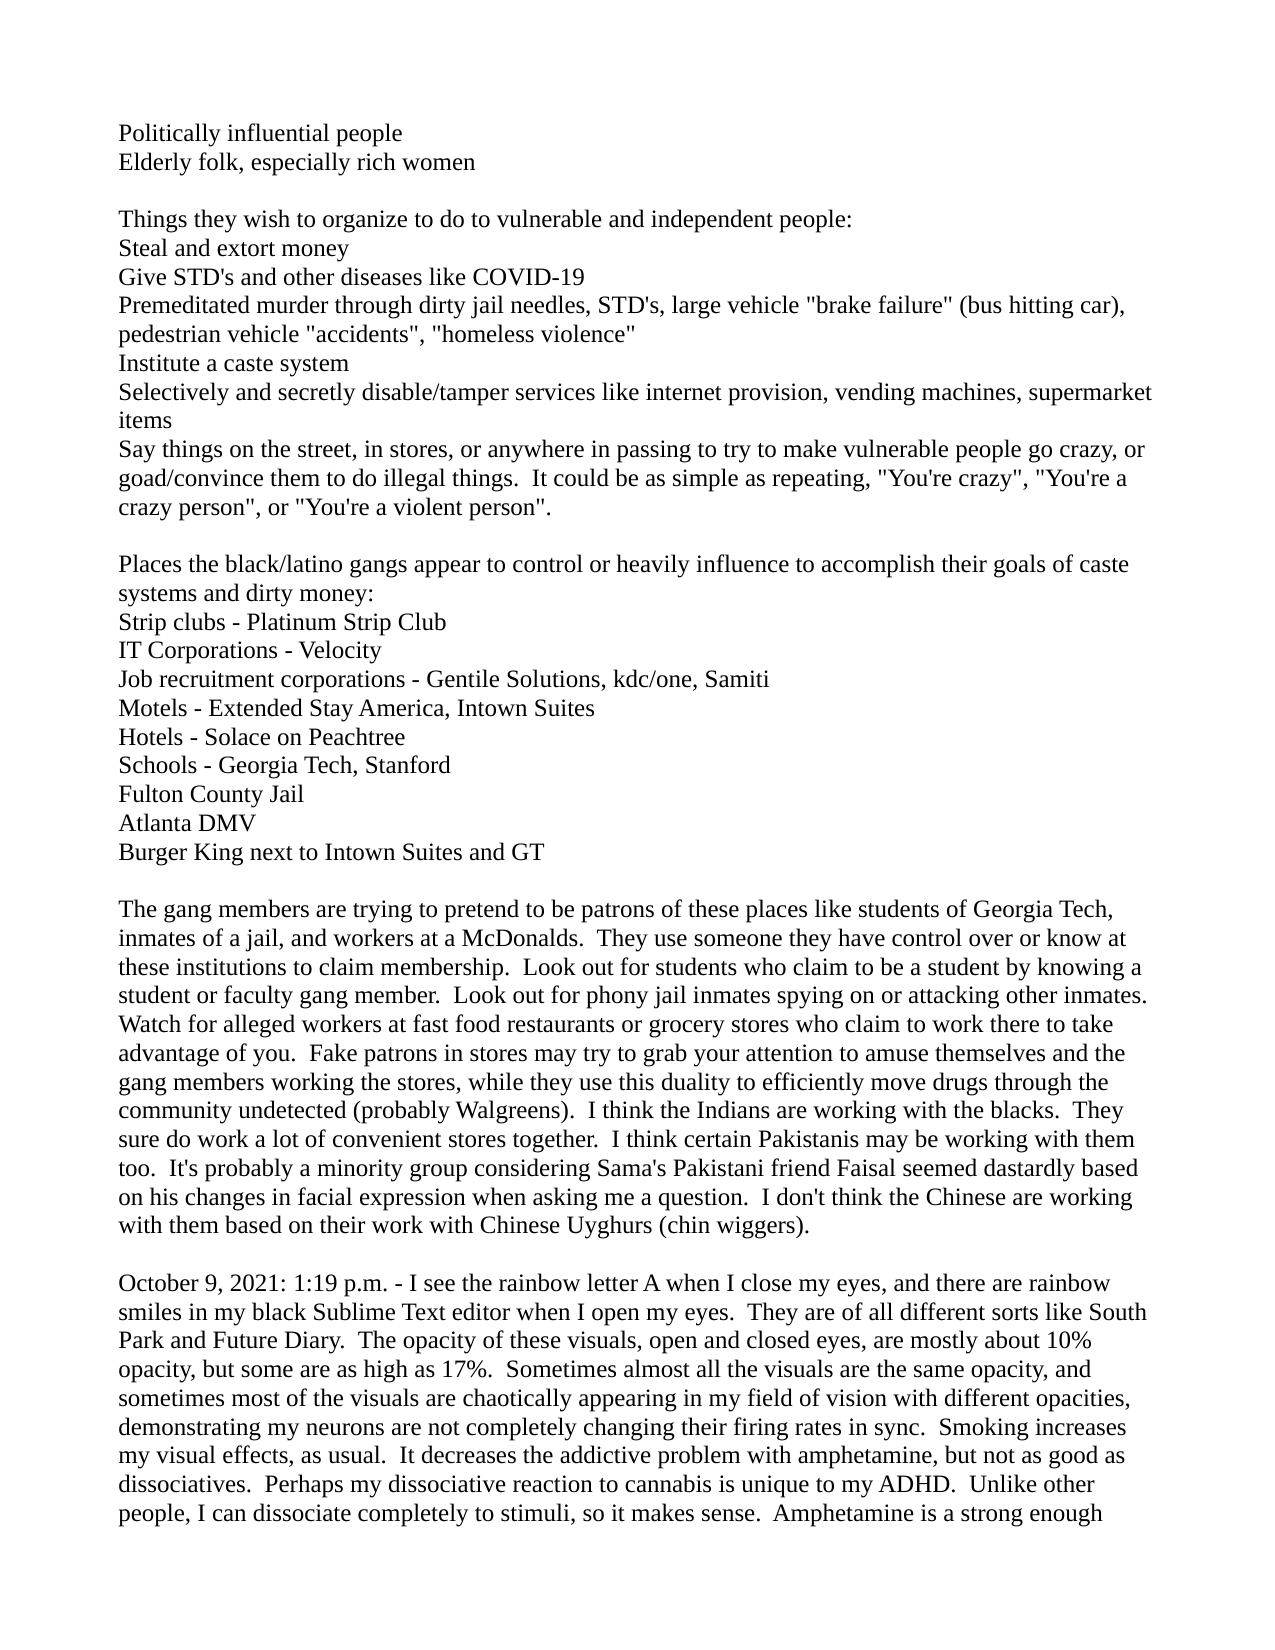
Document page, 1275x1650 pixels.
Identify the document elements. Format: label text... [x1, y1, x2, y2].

text Burger King next to Intown Suites and GT [118, 837, 1157, 866]
text The gang members are trying to pretend to be patrons of these places like students of Georgia Tech, inmates of a jail, and workers at a McDonalds. They use someone they have control over or know at these institutions to claim membership. Look out for students who claim to be a student by knowing a student or faculty gang member. Look out for phony jail inmates spying on or attacking other inmates. Watch for alleged workers at fast food restaurants or grocery stores who claim to work there to take advantage of you. Fake patrons in stores may try to grab your attention to amuse themselves and the gang members working the stores, while they use this duality to efficiently move drugs through the community undetected (probably Walgreens). I think the Indians are working with the blacks. They sure do work a lot of convenient stores together. I think certain Pakistanis may be working with them too. It's probably a minority group considering Sama's Pakistani friend Faisal seemed dastardly based on his changes in facial expression when asking me a question. I don't think the Chinese are working with them based on their work with Chinese Uyghurs (chin wiggers). [118, 894, 1157, 1239]
text IT Corporations - Velocity [118, 636, 1157, 664]
text Atlanta DMV [118, 808, 1157, 837]
text Strip clubs - Platinum Strip Club [118, 607, 1157, 636]
text Institute a caste system [118, 348, 1157, 377]
text Steal and extort money [118, 233, 1157, 262]
text Elderly folk, especially rich women [118, 147, 1157, 176]
text October 9, 2021: 1:19 p.m. - I see the rainbow letter A when I close my eyes, and there are rainbow smiles in my black Sublime Text editor when I open my eyes. They are of all different sorts like South Park and Future Diary. The opacity of these visuals, open and closed eyes, are mostly about 10% opacity, but some are as high as 17%. Sometimes almost all the visuals are the same opacity, and sometimes most of the visuals are chaotically appearing in my field of vision with different opacities, demonstrating my neurons are not completely changing their firing rates in sync. Smoking increases my visual effects, as usual. It decreases the addictive problem with amphetamine, but not as good as dissociatives. Perhaps my dissociative reaction to cannabis is unique to my ADHD. Unlike other people, I can dissociate completely to stimuli, so it makes sense. Amphetamine is a strong enough [118, 1268, 1157, 1527]
text Fulton County Jail [118, 779, 1157, 808]
text Say things on the street, in stores, or anywhere in passing to try to make vulnerable people go crazy, or goad/convince them to do illegal things. It could be as simple as repeating, "You're crazy", "You're a crazy person", or "You're a violent person". [118, 434, 1157, 521]
text Motels - Extended Stay America, Intown Suites [118, 693, 1157, 722]
text Politically influential people [118, 118, 1157, 147]
text Things they wish to organize to do to vulnerable and independent people: [118, 204, 1157, 233]
text Places the black/latino gangs appear to control or heavily influence to accomplish their goals of caste systems and dirty money: [118, 549, 1157, 607]
text Selectively and secretly disable/tamper services like internet provision, vending machines, supermarket items [118, 377, 1157, 434]
text Job recruitment corporations - Gentile Solutions, kdc/one, Samiti [118, 664, 1157, 693]
text Hotels - Solace on Peachtree [118, 722, 1157, 751]
text Give STD's and other diseases like COVID-19 [118, 262, 1157, 291]
text Premeditated murder through dirty jail needles, STD's, large vehicle "brake failure" (bus hitting car), pedestrian vehicle "accidents", "homeless violence" [118, 291, 1157, 348]
text Schools - Georgia Tech, Stanford [118, 751, 1157, 779]
